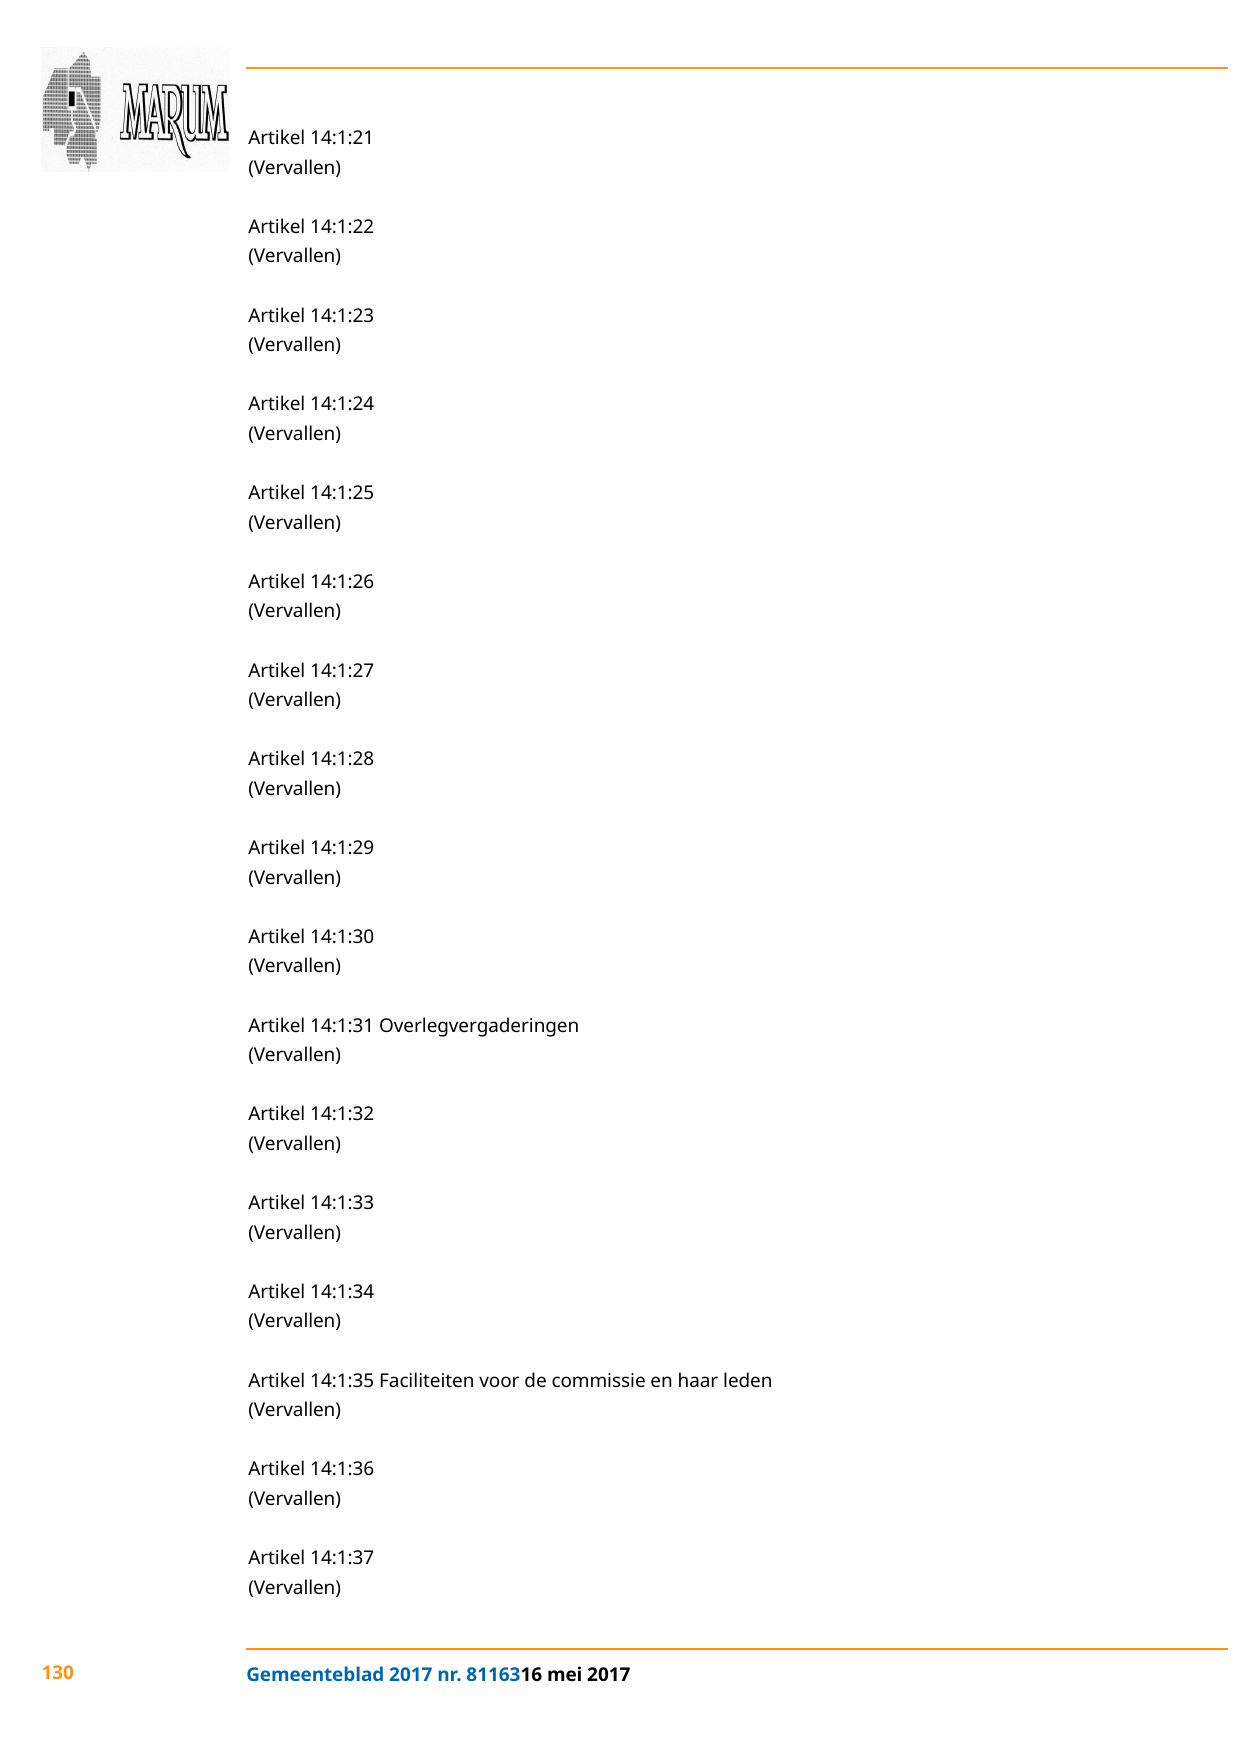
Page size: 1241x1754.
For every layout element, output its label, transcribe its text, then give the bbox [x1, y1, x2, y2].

text (Vervallen) [248, 1308, 1152, 1333]
text Artikel 14:1:21 [248, 124, 1152, 150]
text (Vervallen) [248, 598, 1152, 623]
text Artikel 14:1:22 [248, 213, 1152, 239]
text Artikel 14:1:24 [248, 391, 1152, 416]
text (Vervallen) [248, 1219, 1152, 1245]
text (Vervallen) [248, 1574, 1152, 1600]
text (Vervallen) [248, 420, 1152, 446]
text Artikel 14:1:30 [248, 923, 1152, 949]
text (Vervallen) [248, 1485, 1152, 1511]
text (Vervallen) [248, 154, 1152, 180]
text (Vervallen) [248, 509, 1152, 535]
text Artikel 14:1:29 [248, 834, 1152, 860]
text Artikel 14:1:28 [248, 746, 1152, 771]
picture [41, 47, 231, 172]
text Artikel 14:1:27 [248, 657, 1152, 683]
text (Vervallen) [248, 864, 1152, 890]
text Artikel 14:1:33 [248, 1189, 1152, 1215]
text Artikel 14:1:35 Faciliteiten voor de commissie en haar leden [248, 1367, 1152, 1393]
text Artikel 14:1:25 [248, 479, 1152, 505]
text (Vervallen) [248, 1396, 1152, 1422]
text (Vervallen) [248, 775, 1152, 801]
text (Vervallen) [248, 1130, 1152, 1156]
text (Vervallen) [248, 243, 1152, 268]
text Artikel 14:1:36 [248, 1456, 1152, 1481]
text Artikel 14:1:31 Overlegvergaderingen [248, 1012, 1152, 1038]
text Artikel 14:1:37 [248, 1544, 1152, 1570]
text Artikel 14:1:32 [248, 1101, 1152, 1126]
text (Vervallen) [248, 686, 1152, 712]
text Artikel 14:1:26 [248, 568, 1152, 594]
text (Vervallen) [248, 1041, 1152, 1067]
text Artikel 14:1:34 [248, 1278, 1152, 1304]
text (Vervallen) [248, 953, 1152, 978]
text Artikel 14:1:23 [248, 302, 1152, 328]
text (Vervallen) [248, 331, 1152, 357]
